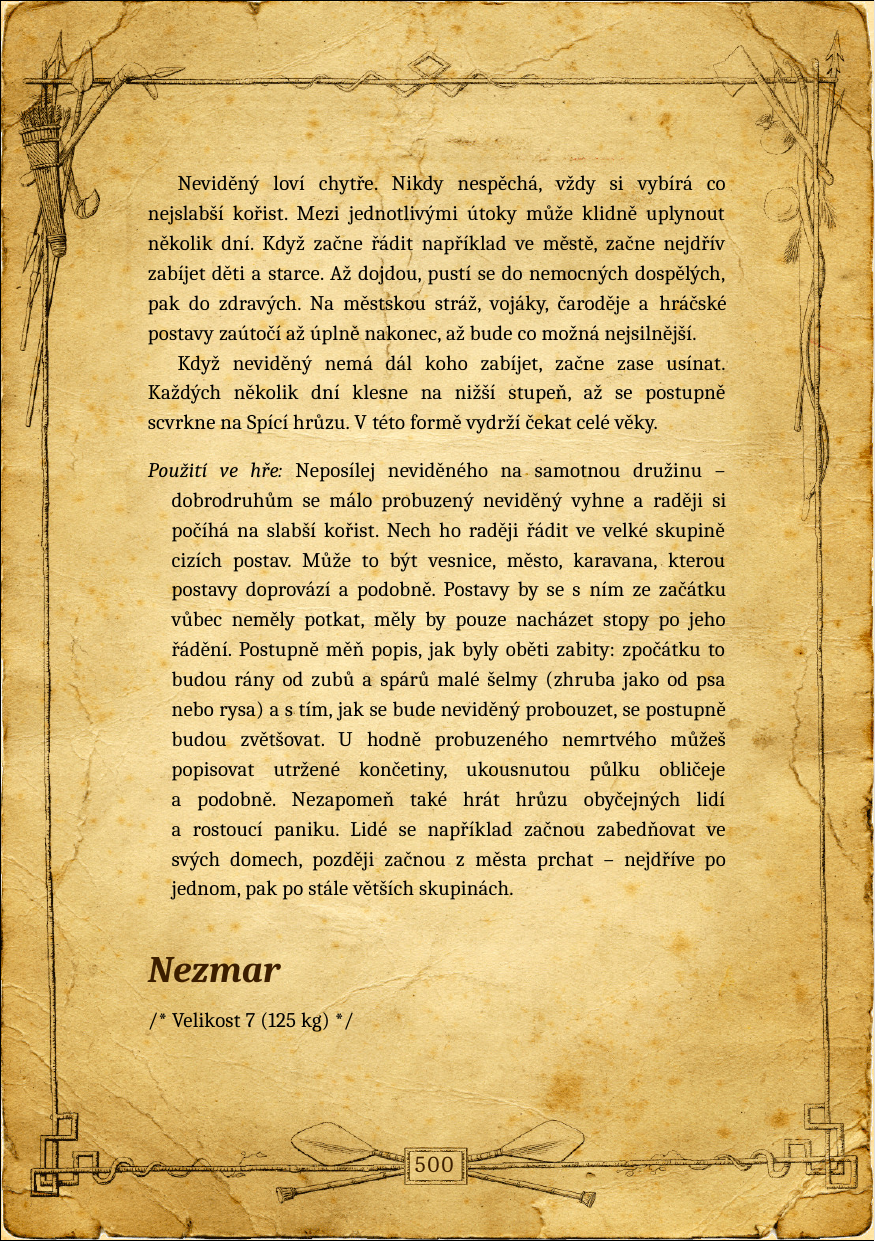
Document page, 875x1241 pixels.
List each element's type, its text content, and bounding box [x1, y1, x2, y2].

text /* Velikost 7 (125 kg) */ [148, 1009, 726, 1033]
text Použití ve hře: Neposílej neviděného na samotnou družinu – dobrodruhům se málo probuzený neviděný vyhne a⁠ raději si počíhá na slabší kořist. Nech ho raději řádit ve velké skupině cizích postav. Může to být vesnice, město, karavana, kterou postavy doprovází a⁠ podobně. Postavy by se s⁠ ním ze začátku vůbec neměly potkat, měly by pouze nacházet stopy po jeho řádění. Postupně měň popis, jak byly oběti zabity: zpočátku to budou rány od zubů a⁠ spárů malé šelmy (zhruba jako od psa nebo rysa) a⁠ s⁠ tím, jak se bude neviděný probouzet, se postupně budou zvětšovat. U⁠ hodně probuzeného nemrtvého můžeš popisovat utržené končetiny, ukousnutou půlku obličeje a⁠ podobně. Nezapomeň také hrát hrůzu obyčejných lidí a⁠ rostoucí paniku. Lidé se například začnou zabedňovat ve svých domech, později začnou z⁠ města prchat – nejdříve po jednom, pak po stále větších skupinách. [148, 458, 726, 901]
subtitle Nezmar [148, 948, 726, 991]
text Neviděný loví chytře. Nikdy nespěchá, vždy si vybírá co nejslabší kořist. Mezi jednotlivými útoky může klidně uplynout několik dní. Když začne řádit například ve městě, začne nejdřív zabíjet děti a⁠ starce. Až dojdou, pustí se do nemocných dospělých, pak do zdravých. Na městskou stráž, vojáky, čaroděje a⁠ hráčské postavy zaútočí až úplně nakonec, až bude co možná nejsilnější. Když neviděný nemá dál koho zabíjet, začne zase usínat. Každých několik dní klesne na nižší stupeň, až se postupně scvrkne na Spící hrůzu. V⁠ této formě vydrží čekat celé věky. [148, 172, 726, 435]
picture [1, 1, 874, 1240]
